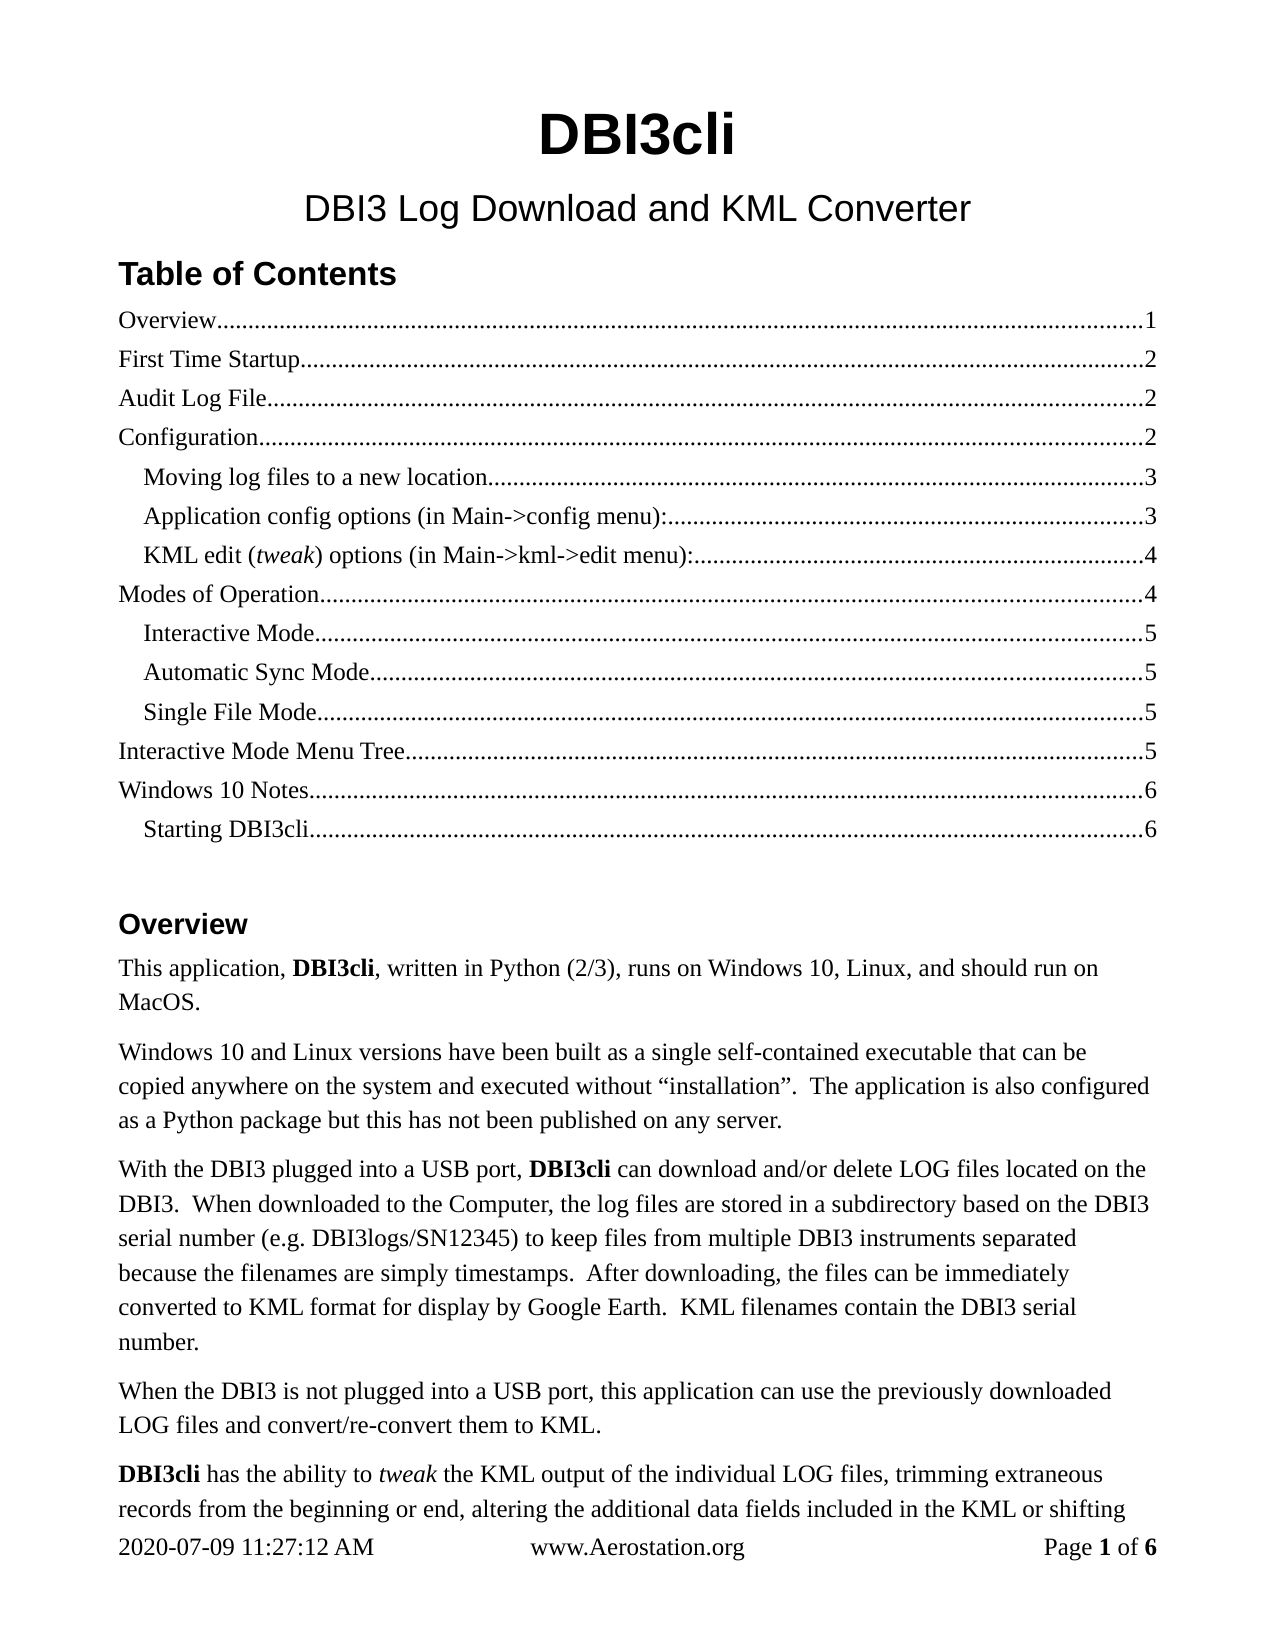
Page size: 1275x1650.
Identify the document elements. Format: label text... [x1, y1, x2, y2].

text Moving log files to a new location 3 [143, 462, 1157, 490]
text Audit Log File 2 [118, 383, 1157, 412]
text When the DBI3 is not plugged into a USB port, this application can use the previously downloaded LOG files and convert/re-convert them to KML. [118, 1376, 1157, 1439]
text With the DBI3 plugged into a USB port, DBI3cli can download and/or delete LOG files located on the DBI3. When downloaded to the Computer, the log files are stored in a subdirectory based on the DBI3 serial number (e.g. DBI3logs/SN12345) to keep files from multiple DBI3 instruments separated because the filenames are simply timestamps. After downloading, the files can be immediately converted to KML format for display by Google Earth. KML filenames contain the DBI3 serial number. [118, 1154, 1157, 1356]
title DBI3cli [118, 100, 1157, 167]
text DBI3cli has the ability to tweak the KML output of the individual LOG files, trimming extraneous records from the beginning or end, altering the additional data fields included in the KML or shifting [118, 1459, 1157, 1523]
text Windows 10 and Linux versions have been built as a single self-contained executable that can be copied anywhere on the system and executed without “installation”. The application is also configured as a Python package but this has not been published on any server. [118, 1037, 1157, 1134]
text Application config options (in Main->config menu): 3 [143, 501, 1157, 529]
text Starting DBI3cli 6 [143, 814, 1157, 843]
text Automatic Sync Mode 5 [143, 657, 1157, 686]
text First Time Startup 2 [118, 344, 1157, 373]
text Overview 1 [118, 305, 1157, 334]
subtitle DBI3 Log Download and KML Converter [118, 186, 1157, 229]
text Windows 10 Notes 6 [118, 775, 1157, 804]
subtitle Table of Contents [118, 254, 1157, 292]
text Interactive Mode Menu Tree 5 [118, 736, 1157, 764]
text Single File Mode 5 [143, 697, 1157, 725]
text Configuration 2 [118, 422, 1157, 451]
text KML edit (tweak) options (in Main->kml->edit menu): 4 [143, 540, 1157, 569]
text Interactive Mode 5 [143, 618, 1157, 647]
text Modes of Operation 4 [118, 579, 1157, 608]
text This application, DBI3cli, written in Python (2/3), runs on Windows 10, Linux, and should run on MacOS. [118, 953, 1157, 1016]
subtitle Overview [118, 907, 1157, 941]
